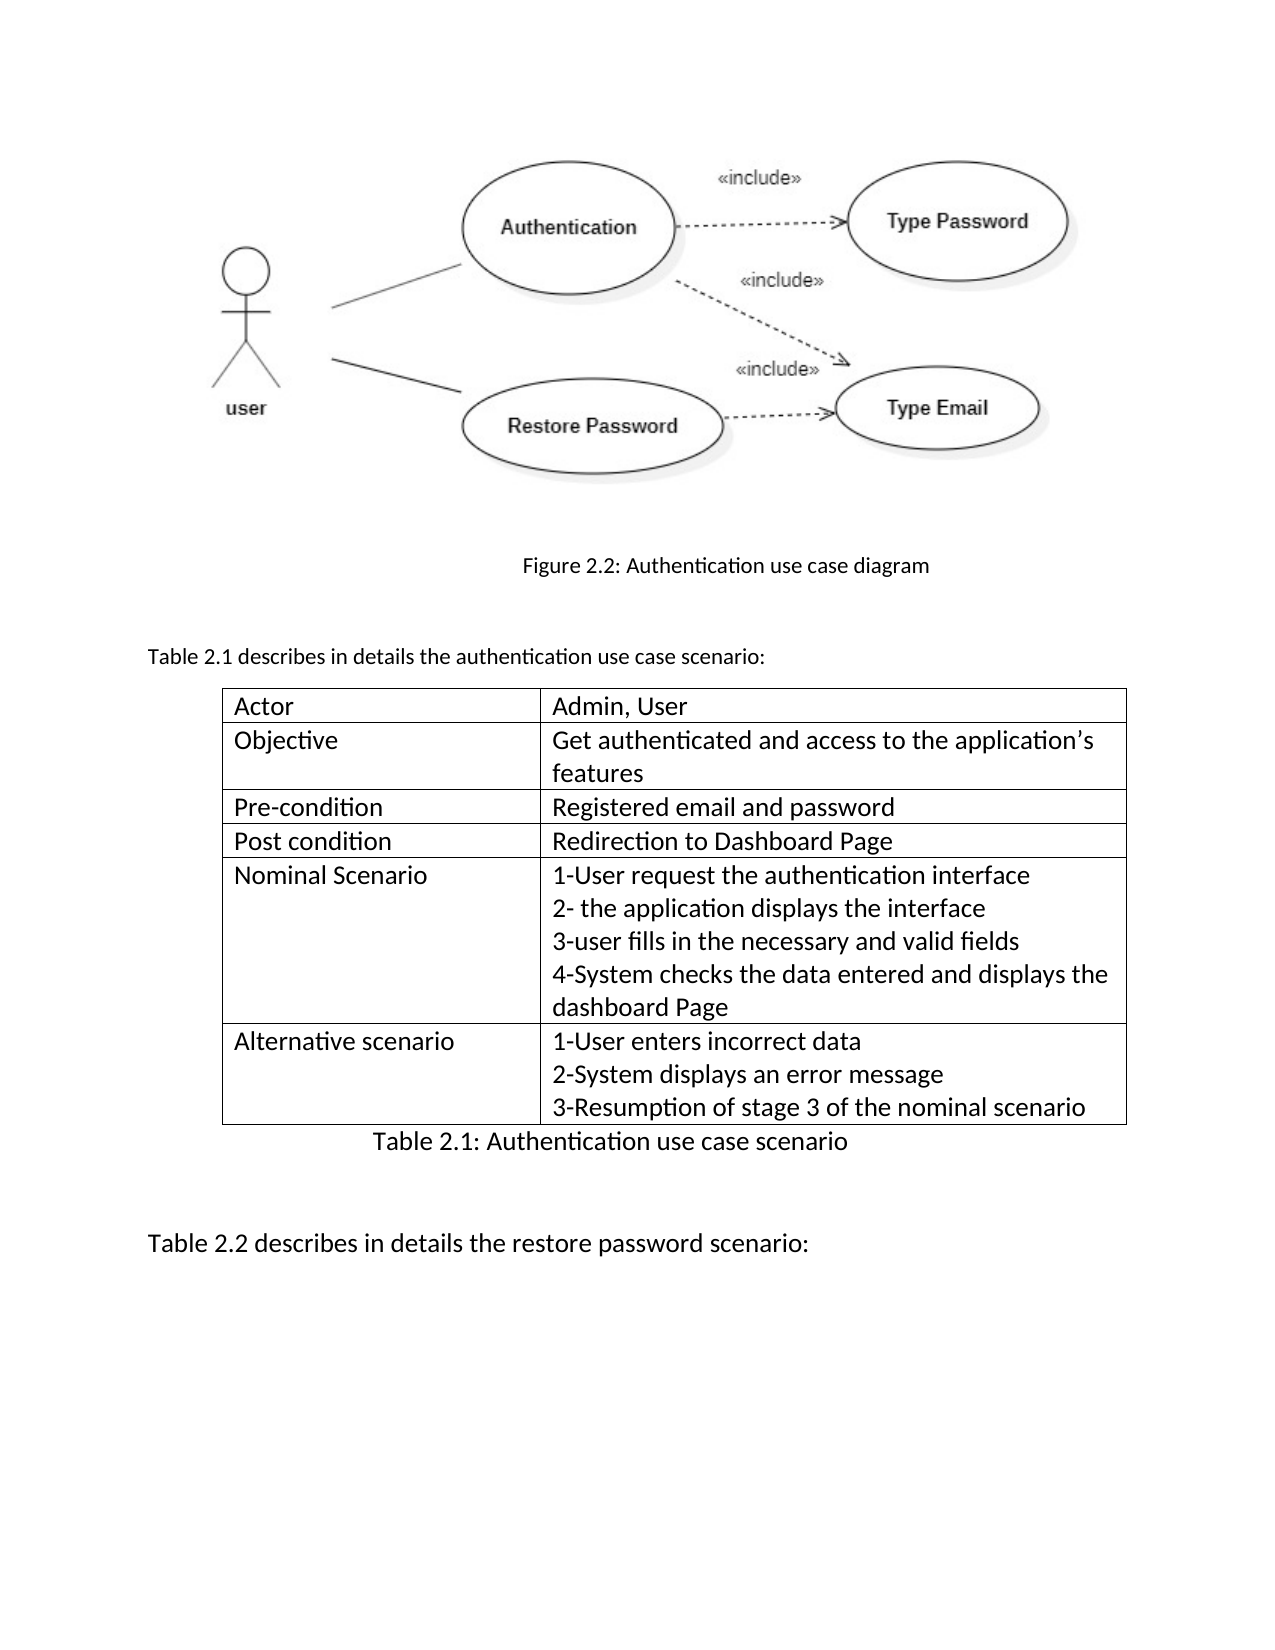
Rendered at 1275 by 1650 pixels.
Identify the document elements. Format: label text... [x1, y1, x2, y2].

table_cell Registered email and password [541, 790, 1126, 823]
text Table 2.2 describes in details the restore password scenario: [148, 1226, 1127, 1259]
table_cell Alternative scenario [223, 1024, 540, 1123]
table_header Actor [223, 689, 540, 722]
table_cell Pre-condition [223, 790, 540, 823]
table_cell 1-User request the authentication interface 2- the application displays the interface 3-user fills in the necessary and valid fields 4-System checks the data entered and displays the dashboard Page [541, 858, 1126, 1023]
list Table 2.1: Authentication use case scenario [223, 1125, 1127, 1157]
table_cell 1-User enters incorrect data 2-System displays an error message 3-Resumption of stage 3 of the nominal scenario [541, 1024, 1126, 1123]
table_cell Nominal Scenario [223, 858, 540, 1023]
table_cell Objective [223, 723, 540, 789]
text Table 2.1 describes in details the authentication use case scenario: [148, 642, 1127, 670]
text Figure 2.2: Authentication use case diagram [148, 551, 1127, 579]
table_cell Post condition [223, 824, 540, 857]
table_cell Get authenticated and access to the application’s features [541, 723, 1126, 789]
table_cell Redirection to Dashboard Page [541, 824, 1126, 857]
table_header Admin, User [541, 689, 1126, 722]
